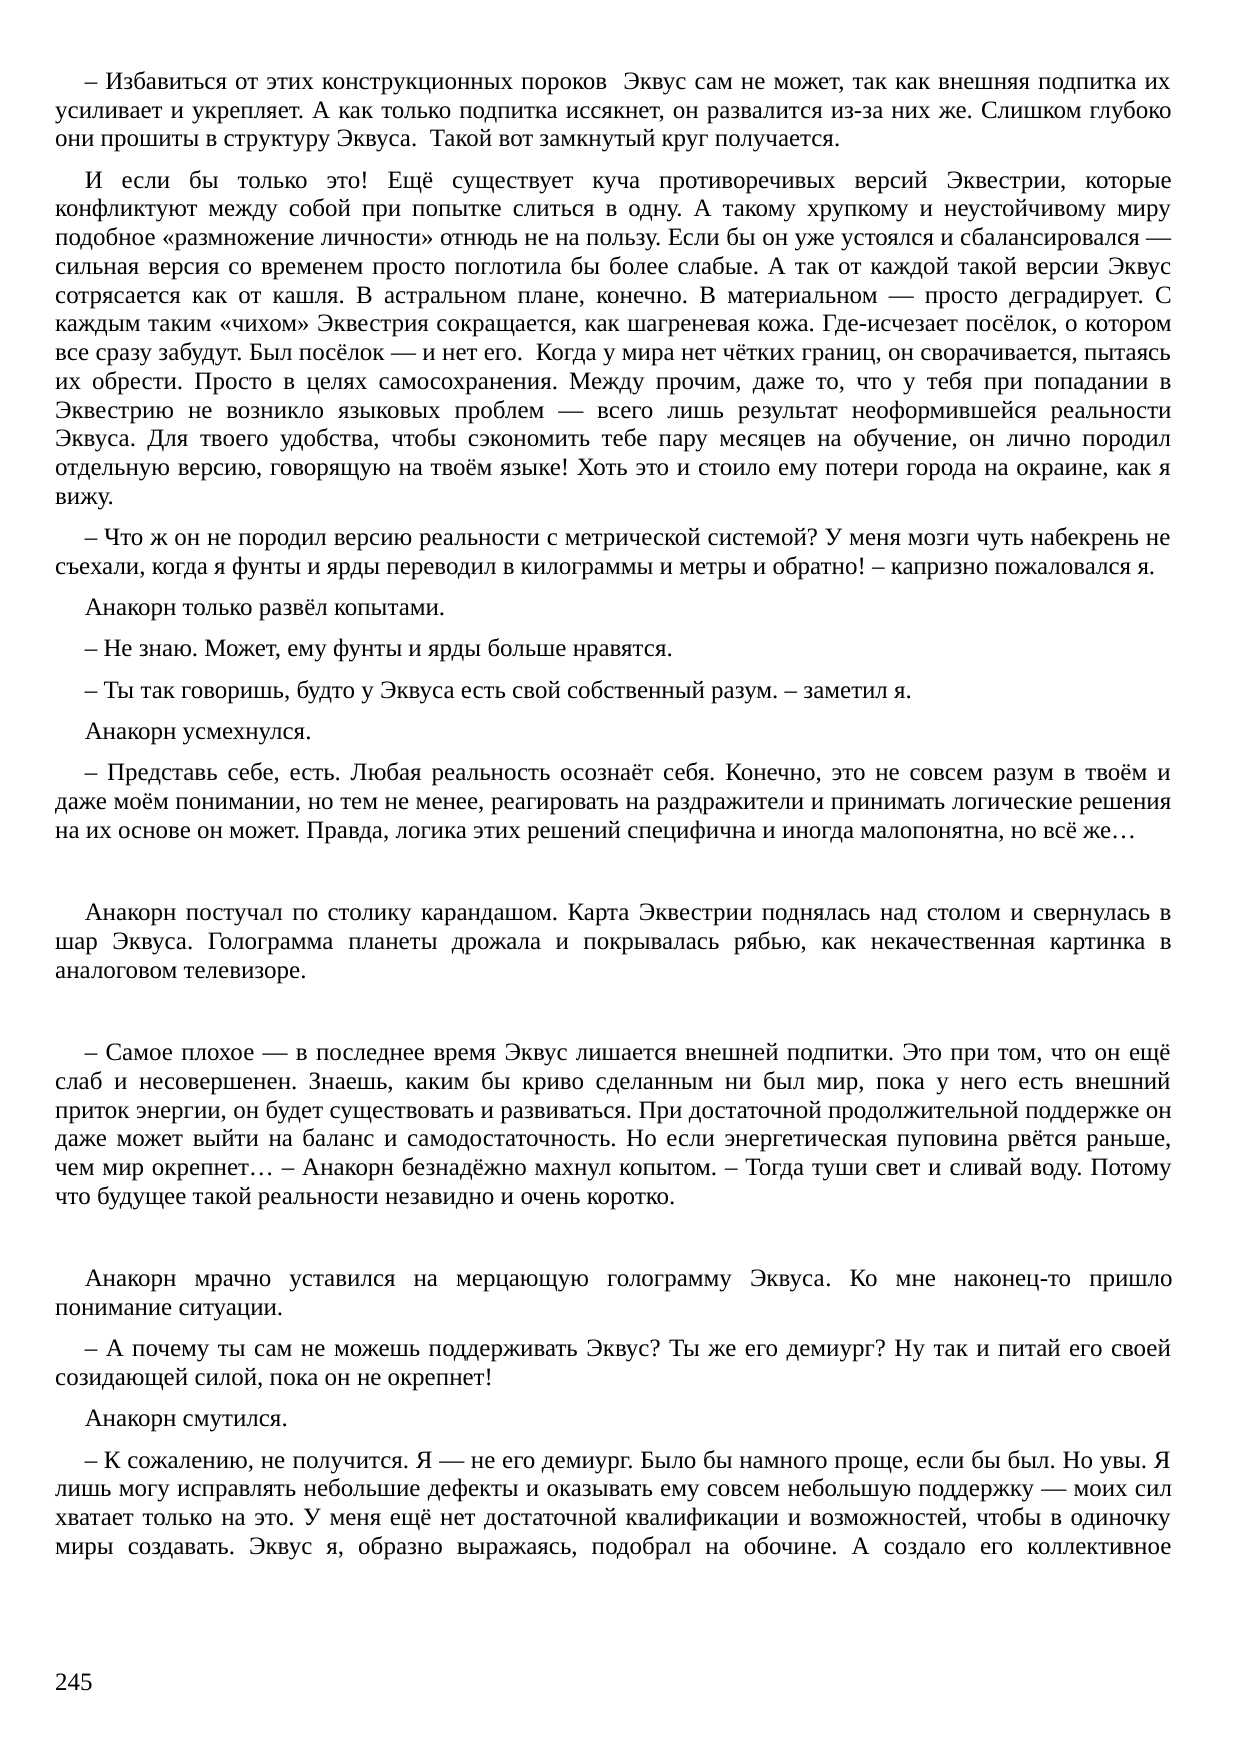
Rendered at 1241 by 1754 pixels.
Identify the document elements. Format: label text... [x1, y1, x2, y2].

text – Ты так говоришь, будто у Эквуса есть свой собственный разум. – заметил я. [55, 675, 1173, 703]
text – Избавиться от этих конструкционных пороков Эквус сам не может, так как внешняя подпитка их усиливает и укрепляет. А как только подпитка иссякнет, он развалится из-за них же. Слишком глубоко они прошиты в структуру Эквуса. Такой вот замкнутый круг получается. [55, 66, 1173, 152]
text – Представь себе, есть. Любая реальность осознаёт себя. Конечно, это не совсем разум в твоём и даже моём понимании, но тем не менее, реагировать на раздражители и принимать логические решения на их основе он может. Правда, логика этих решений специфична и иногда малопонятна, но всё же… [55, 757, 1173, 843]
text – Не знаю. Может, ему фунты и ярды больше нравятся. [55, 633, 1173, 662]
text Анакорн мрачно уставился на мерцающую голограмму Эквуса. Ко мне наконец-то пришло понимание ситуации. [55, 1263, 1173, 1321]
text Анакорн постучал по столику карандашом. Карта Эквестрии поднялась над столом и свернулась в шар Эквуса. Голограмма планеты дрожала и покрывалась рябью, как некачественная картинка в аналоговом телевизоре. [55, 897, 1173, 983]
text – Что ж он не породил версию реальности с метрической системой? У меня мозги чуть набекрень не съехали, когда я фунты и ярды переводил в килограммы и метры и обратно! – капризно пожаловался я. [55, 522, 1173, 580]
text Анакорн смутился. [55, 1403, 1173, 1432]
text – Самое плохое — в последнее время Эквус лишается внешней подпитки. Это при том, что он ещё слаб и несовершенен. Знаешь, каким бы криво сделанным ни был мир, пока у него есть внешний приток энергии, он будет существовать и развиваться. При достаточной продолжительной поддержке он даже может выйти на баланс и самодостаточность. Но если энергетическая пуповина рвётся раньше, чем мир окрепнет… – Анакорн безнадёжно махнул копытом. – Тогда туши свет и сливай воду. Потому что будущее такой реальности незавидно и очень коротко. [55, 1037, 1173, 1210]
text Анакорн усмехнулся. [55, 716, 1173, 745]
text – К сожалению, не получится. Я — не его демиург. Было бы намного проще, если бы был. Но увы. Я лишь могу исправлять небольшие дефекты и оказывать ему совсем небольшую поддержку — моих сил хватает только на это. У меня ещё нет достаточной квалификации и возможностей, чтобы в одиночку миры создавать. Эквус я, образно выражаясь, подобрал на обочине. А создало его коллективное [55, 1445, 1173, 1588]
text И если бы только это! Ещё существует куча противоречивых версий Эквестрии, которые конфликтуют между собой при попытке слиться в одну. А такому хрупкому и неустойчивому миру подобное «размножение личности» отнюдь не на пользу. Если бы он уже устоялся и сбалансировался — сильная версия со временем просто поглотила бы более слабые. А так от каждой такой версии Эквус сотрясается как от кашля. В астральном плане, конечно. В материальном — просто деградирует. С каждым таким «чихом» Эквестрия сокращается, как шагреневая кожа. Где-исчезает посёлок, о котором все сразу забудут. Был посёлок — и нет его. Когда у мира нет чётких границ, он сворачивается, пытаясь их обрести. Просто в целях самосохранения. Между прочим, даже то, что у тебя при попадании в Эквестрию не возникло языковых проблем — всего лишь результат неоформившейся реальности Эквуса. Для твоего удобства, чтобы сэкономить тебе пару месяцев на обучение, он лично породил отдельную версию, говорящую на твоём языке! Хоть это и стоило ему потери города на окраине, как я вижу. [55, 165, 1173, 510]
text Анакорн только развёл копытами. [55, 592, 1173, 621]
text – А почему ты сам не можешь поддерживать Эквус? Ты же его демиург? Ну так и питай его своей созидающей силой, пока он не окрепнет! [55, 1333, 1173, 1391]
